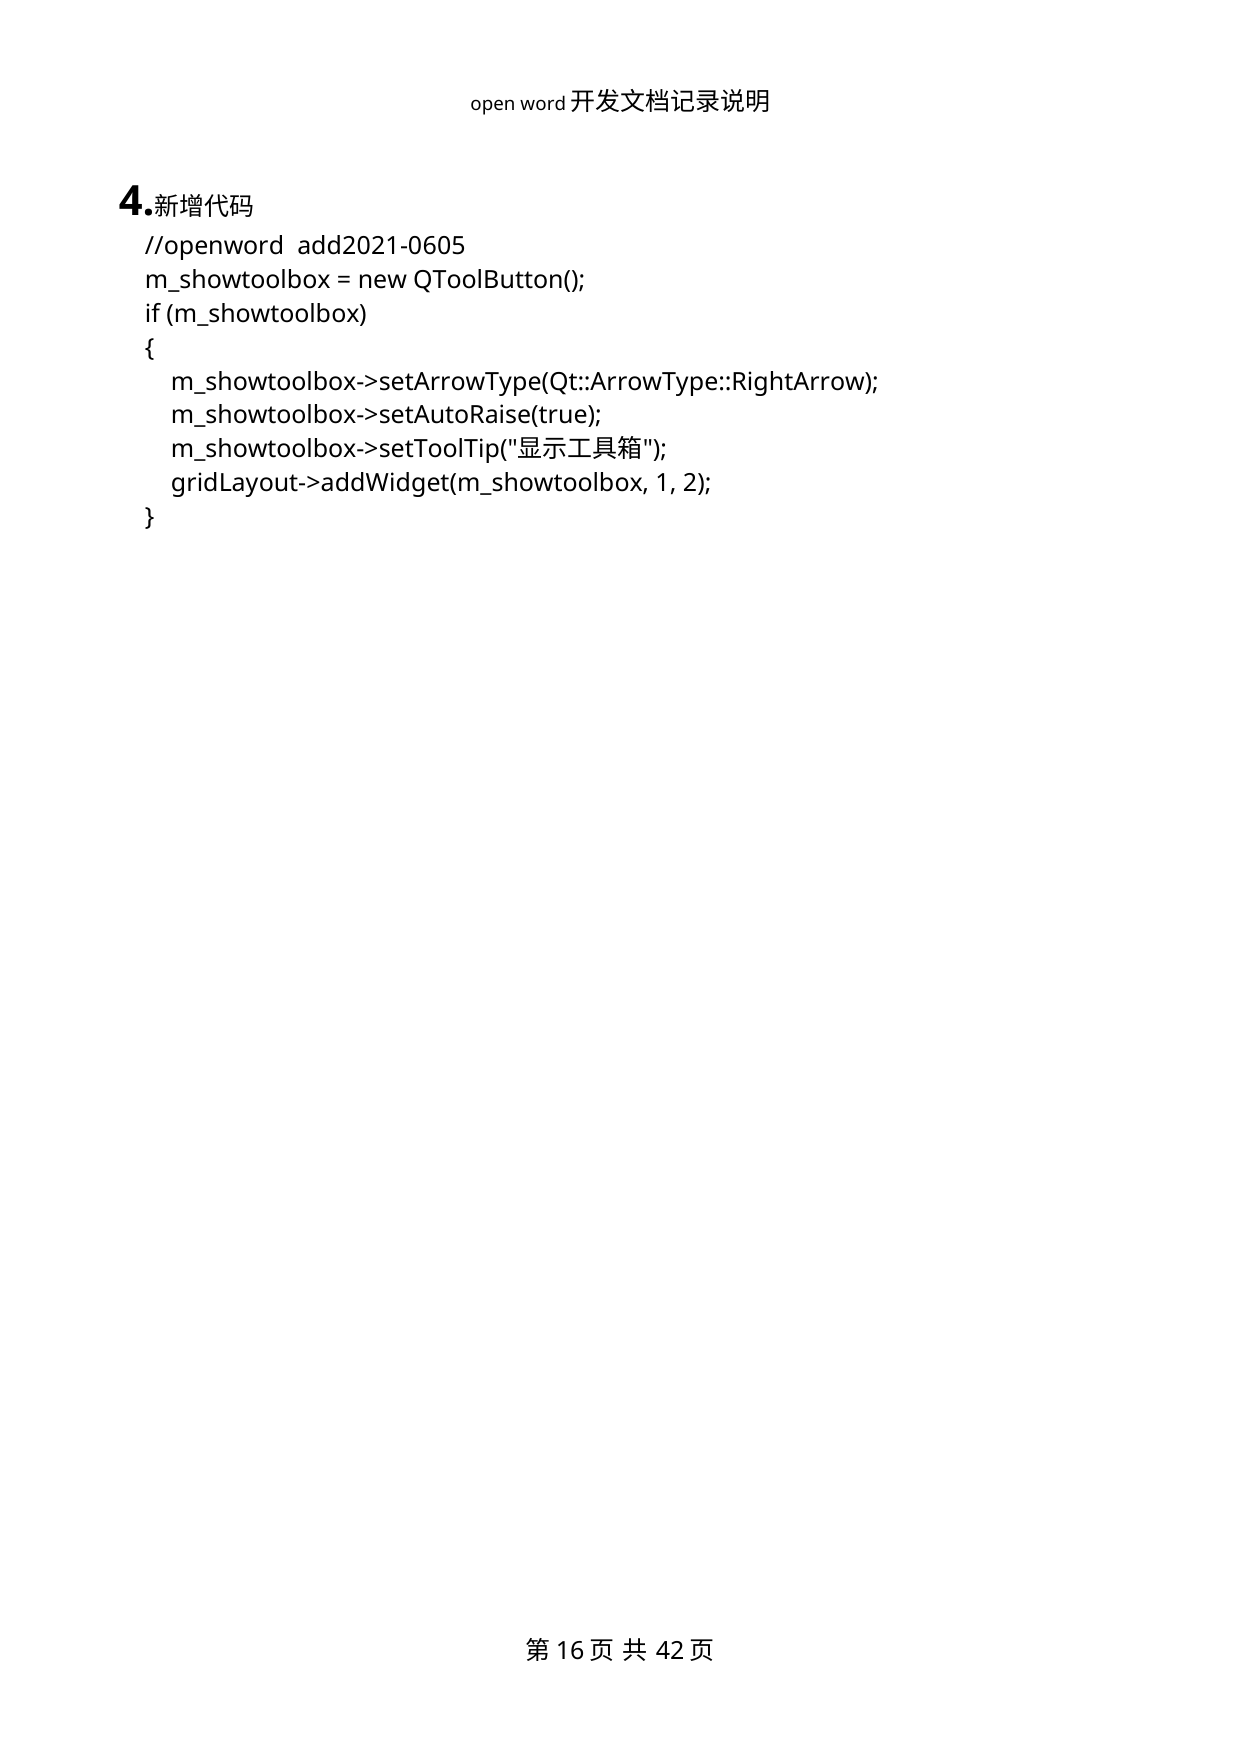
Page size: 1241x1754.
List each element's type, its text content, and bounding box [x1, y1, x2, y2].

text } [119, 499, 1121, 533]
text gridLayout->addWidget(m_showtoolbox, 1, 2); [119, 465, 1121, 499]
text { [119, 329, 1121, 363]
text m_showtoolbox->setToolTip("显示工具箱"); [119, 431, 1121, 465]
text //openword add2021-0605 [119, 228, 1121, 262]
text m_showtoolbox = new QToolButton(); [119, 262, 1121, 296]
text if (m_showtoolbox) [119, 296, 1121, 329]
text m_showtoolbox->setArrowType(Qt::ArrowType::RightArrow); [119, 363, 1121, 397]
text m_showtoolbox->setAutoRaise(true); [119, 397, 1121, 431]
subtitle 新增代码 [119, 171, 1121, 228]
